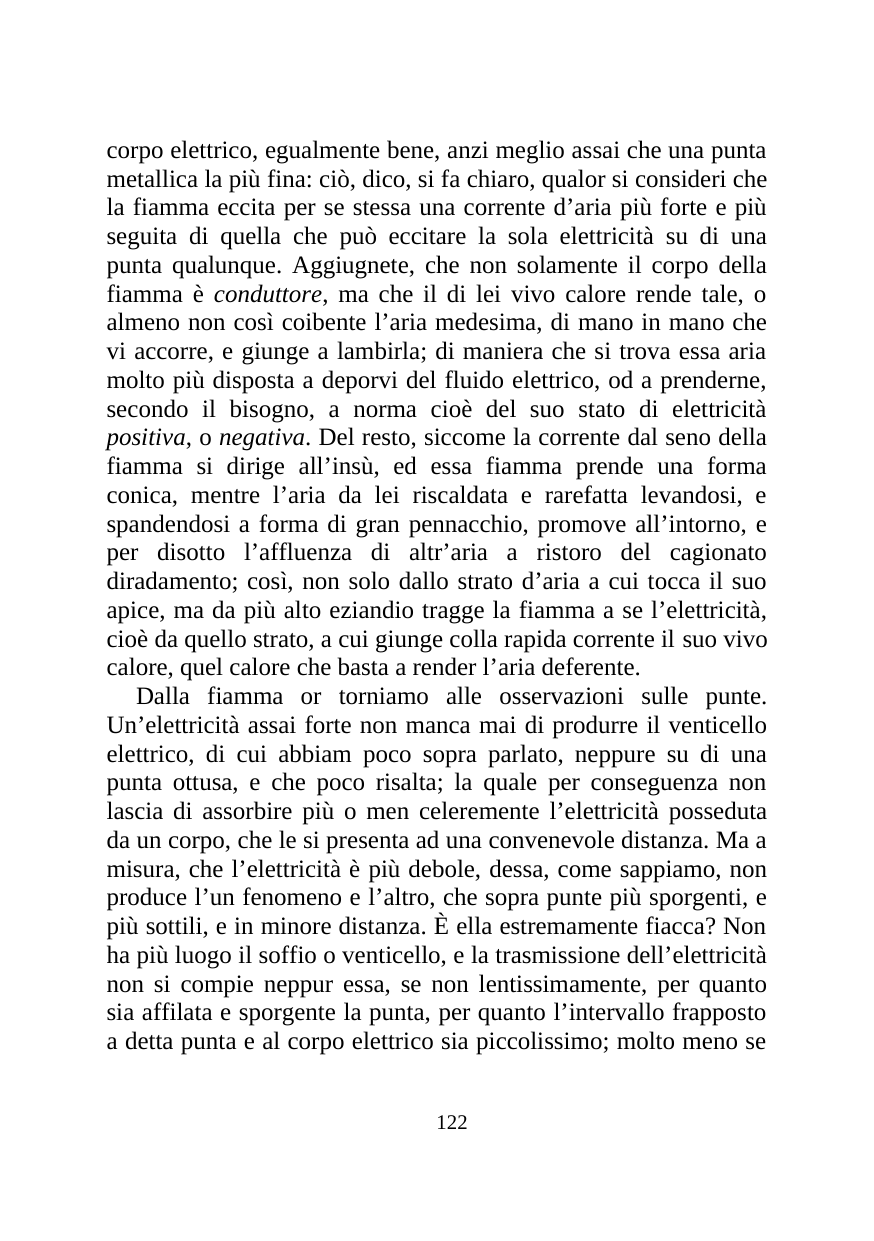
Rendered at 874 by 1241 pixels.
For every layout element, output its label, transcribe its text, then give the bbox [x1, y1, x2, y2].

text Dalla fiamma or torniamo alle osservazioni sulle punte. Un’elettricità assai forte non manca mai di produrre il venticello elettrico, di cui abbiam poco sopra parlato, neppure su di una punta ottusa, e che poco risalta; la quale per conseguenza non lascia di assorbire più o men celeremente l’elettricità posseduta da un corpo, che le si presenta ad una convenevole distanza. Ma a misura, che l’elettricità è più debole, dessa, come sappiamo, non produce l’un fenomeno e l’altro, che sopra punte più sporgenti, e più sottili, e in minore distanza. È ella estremamente fiacca? Non ha più luogo il soffio o venticello, e la trasmissione dell’elettricità non si compie neppur essa, se non lentissimamente, per quanto sia affilata e sporgente la punta, per quanto l’intervallo frapposto a detta punta e al corpo elettrico sia piccolissimo; molto meno se [106, 681, 768, 1055]
text corpo elettrico, egualmente bene, anzi meglio assai che una punta metallica la più fina: ciò, dico, si fa chiaro, qualor si consideri che la fiamma eccita per se stessa una corrente d’aria più forte e più seguita di quella che può eccitare la sola elettricità su di una punta qualunque. Aggiugnete, che non solamente il corpo della fiamma è conduttore, ma che il di lei vivo calore rende tale, o almeno non così coibente l’aria medesima, di mano in mano che vi accorre, e giunge a lambirla; di maniera che si trova essa aria molto più disposta a deporvi del fluido elettrico, od a prenderne, secondo il bisogno, a norma cioè del suo stato di elettricità positiva, o negativa. Del resto, siccome la corrente dal seno della fiamma si dirige all’insù, ed essa fiamma prende una forma conica, mentre l’aria da lei riscaldata e rarefatta levandosi, e spandendosi a forma di gran pennacchio, promove all’intorno, e per disotto l’affluenza di altr’aria a ristoro del cagionato diradamento; così, non solo dallo strato d’aria a cui tocca il suo apice, ma da più alto eziandio tragge la fiamma a se l’elettricità, cioè da quello strato, a cui giunge colla rapida corrente il suo vivo calore, quel calore che basta a render l’aria deferente. [106, 135, 768, 681]
